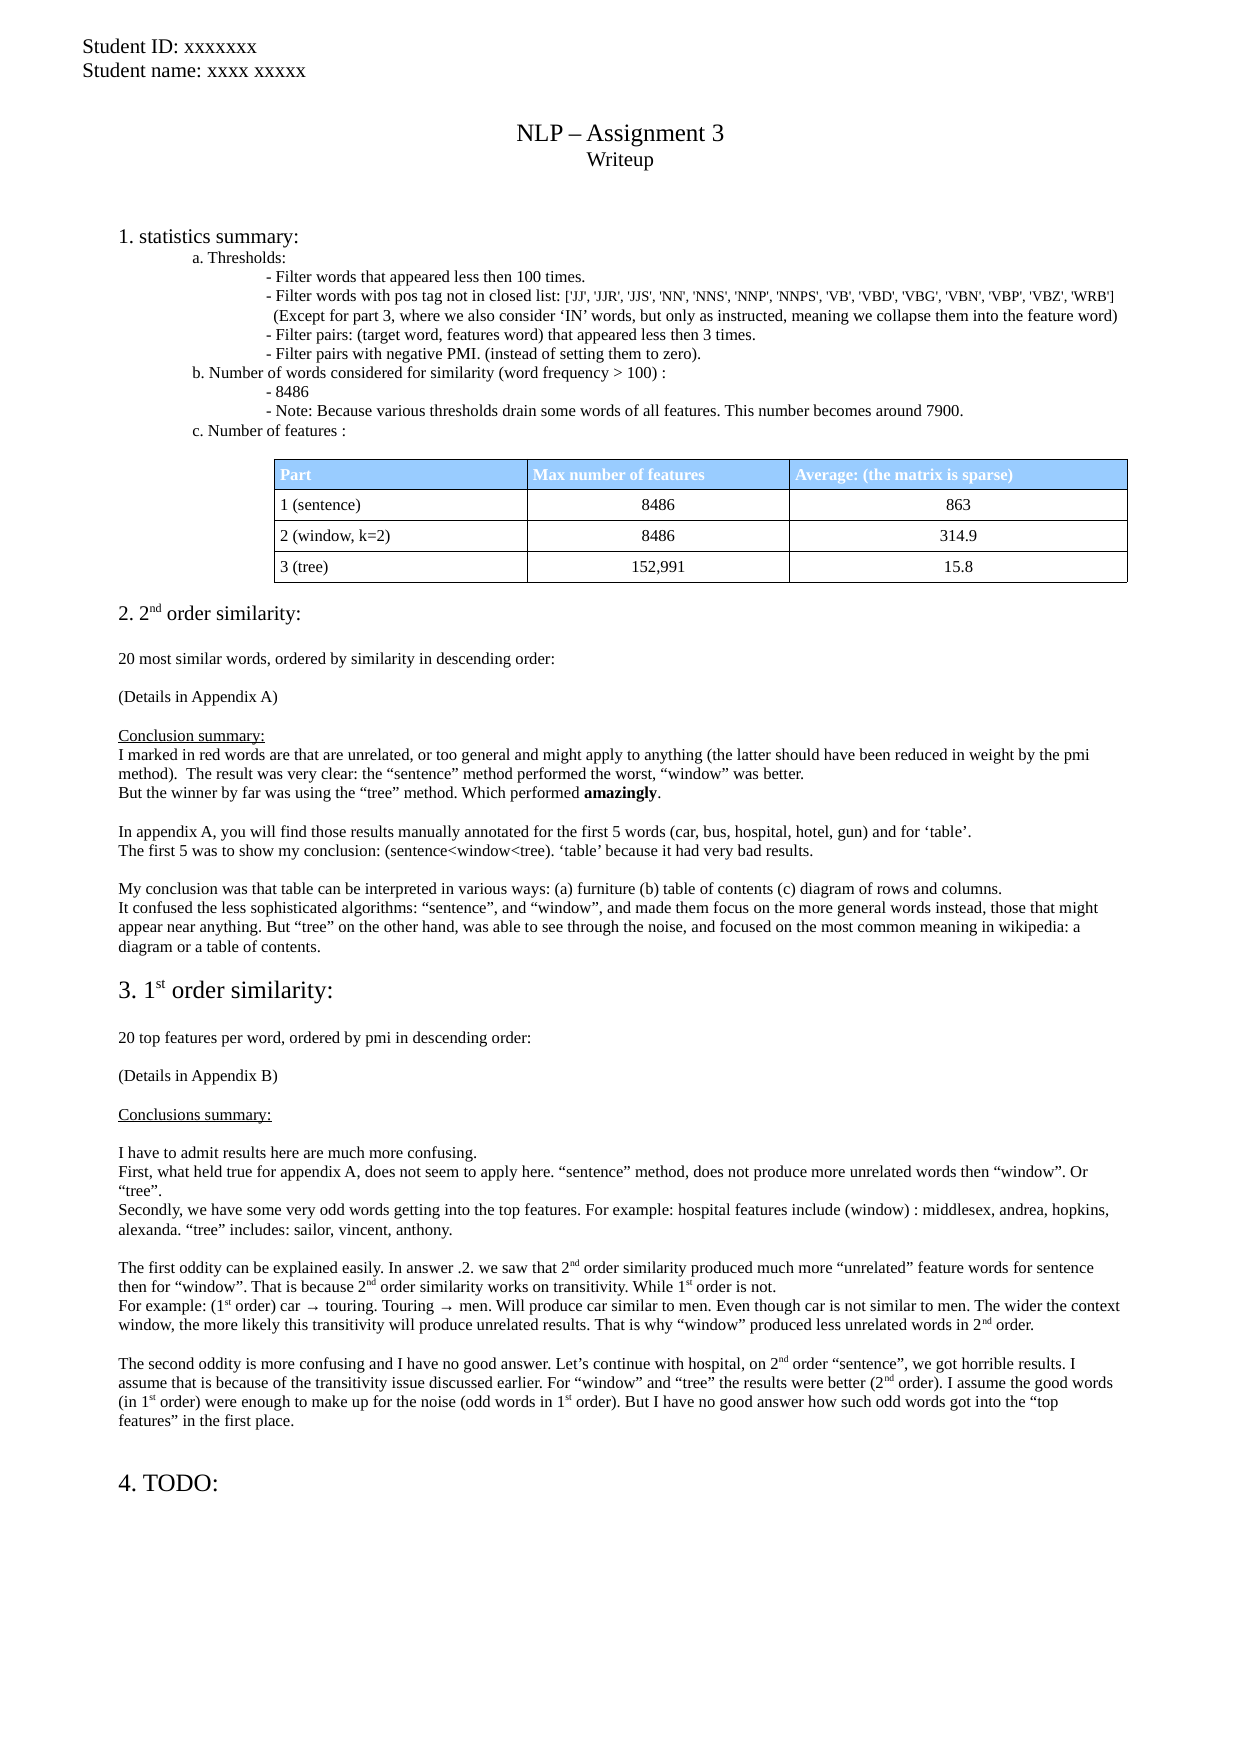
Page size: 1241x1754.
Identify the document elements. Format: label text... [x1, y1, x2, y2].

text 20 most similar words, ordered by similarity in descending order: [118, 649, 1122, 668]
text (Except for part 3, where we also consider ‘IN’ words, but only as instructed, meaning we collapse them into the feature word) [118, 305, 1122, 324]
text Conclusions summary: [118, 1104, 1122, 1123]
table_cell 8486 [528, 490, 789, 520]
text a. Thresholds: [118, 248, 1122, 267]
text First, what held true for appendix A, does not seem to apply here. “sentence” method, does not produce more unrelated words then “window”. Or “tree”. [118, 1162, 1122, 1200]
text - Filter pairs: (target word, features word) that appeared less then 3 times. [118, 324, 1122, 344]
table_cell 8486 [528, 521, 789, 551]
text - Filter words that appeared less then 100 times. [118, 267, 1122, 286]
text - Filter words with pos tag not in closed list: ['JJ', 'JJR', 'JJS', 'NN', 'NNS', 'NNP', 'NNPS', 'VB', 'VBD', 'VBG', 'VBN', 'VBP', 'VBZ', 'WRB'] [118, 286, 1122, 305]
text 20 top features per word, ordered by pmi in descending order: [118, 1028, 1122, 1047]
text - Note: Because various thresholds drain some words of all features. This number becomes around 7900. [118, 401, 1122, 420]
text b. Number of words considered for similarity (word frequency > 100) : [118, 363, 1122, 382]
text I have to admit results here are much more confusing. [118, 1143, 1122, 1162]
text NLP – Assignment 3 [118, 118, 1122, 147]
text The second oddity is more confusing and I have no good answer. Let’s continue with hospital, on 2nd order “sentence”, we got horrible results. I assume that is because of the transitivity issue discussed earlier. For “window” and “tree” the results were better (2nd order). I assume the good words (in 1st order) were enough to make up for the noise (odd words in 1st order). But I have no good answer how such odd words got into the “top features” in the first place. [118, 1353, 1122, 1430]
text For example: (1st order) car → touring. Touring → men. Will produce car similar to men. Even though car is not similar to men. The wider the context window, the more likely this transitivity will produce unrelated results. That is why “window” produced less unrelated words in 2nd order. [118, 1296, 1122, 1334]
text 2. 2nd order similarity: [118, 601, 1122, 625]
text Conclusion summary: [118, 726, 1122, 745]
text The first 5 was to show my conclusion: (sentence<window<tree). ‘table’ because it had very bad results. [118, 841, 1122, 860]
table_cell 863 [790, 490, 1127, 520]
text (Details in Appendix B) [118, 1066, 1122, 1085]
table_cell 15.8 [790, 552, 1127, 582]
text Writeup [118, 147, 1122, 171]
text Secondly, we have some very odd words getting into the top features. For example: hospital features include (window) : middlesex, andrea, hopkins, alexanda. “tree” includes: sailor, vincent, anthony. [118, 1200, 1122, 1238]
table_header Part [275, 460, 527, 489]
text 4. TODO: [118, 1468, 1122, 1497]
text (Details in Appendix A) [118, 687, 1122, 706]
table_header Max number of features [528, 460, 789, 489]
table_header Average: (the matrix is sparse) [790, 460, 1127, 489]
text It confused the less sophisticated algorithms: “sentence”, and “window”, and made them focus on the more general words instead, those that might appear near anything. But “tree” on the other hand, was able to see through the noise, and focused on the most common meaning in wikipedia: a diagram or a table of contents. [118, 898, 1122, 956]
table_cell 1 (sentence) [275, 490, 527, 520]
text In appendix A, you will find those results manually annotated for the first 5 words (car, bus, hospital, hotel, gun) and for ‘table’. [118, 821, 1122, 841]
text The first oddity can be explained easily. In answer .2. we saw that 2nd order similarity produced much more “unrelated” feature words for sentence then for “window”. That is because 2nd order similarity works on transitivity. While 1st order is not. [118, 1258, 1122, 1296]
text My conclusion was that table can be interpreted in various ways: (a) furniture (b) table of contents (c) diagram of rows and columns. [118, 879, 1122, 898]
text I marked in red words are that are unrelated, or too general and might apply to anything (the latter should have been reduced in weight by the pmi method). The result was very clear: the “sentence” method performed the worst, “window” was better. [118, 745, 1122, 783]
text c. Number of features : [118, 420, 1122, 439]
table_cell 3 (tree) [275, 552, 527, 582]
text 1. statistics summary: [118, 224, 1122, 248]
text - 8486 [118, 382, 1122, 401]
table_cell 314.9 [790, 521, 1127, 551]
table_cell 2 (window, k=2) [275, 521, 527, 551]
text - Filter pairs with negative PMI. (instead of setting them to zero). [118, 344, 1122, 363]
text 3. 1st order similarity: [118, 975, 1122, 1003]
table_cell 152,991 [528, 552, 789, 582]
text But the winner by far was using the “tree” method. Which performed amazingly. [118, 783, 1122, 802]
